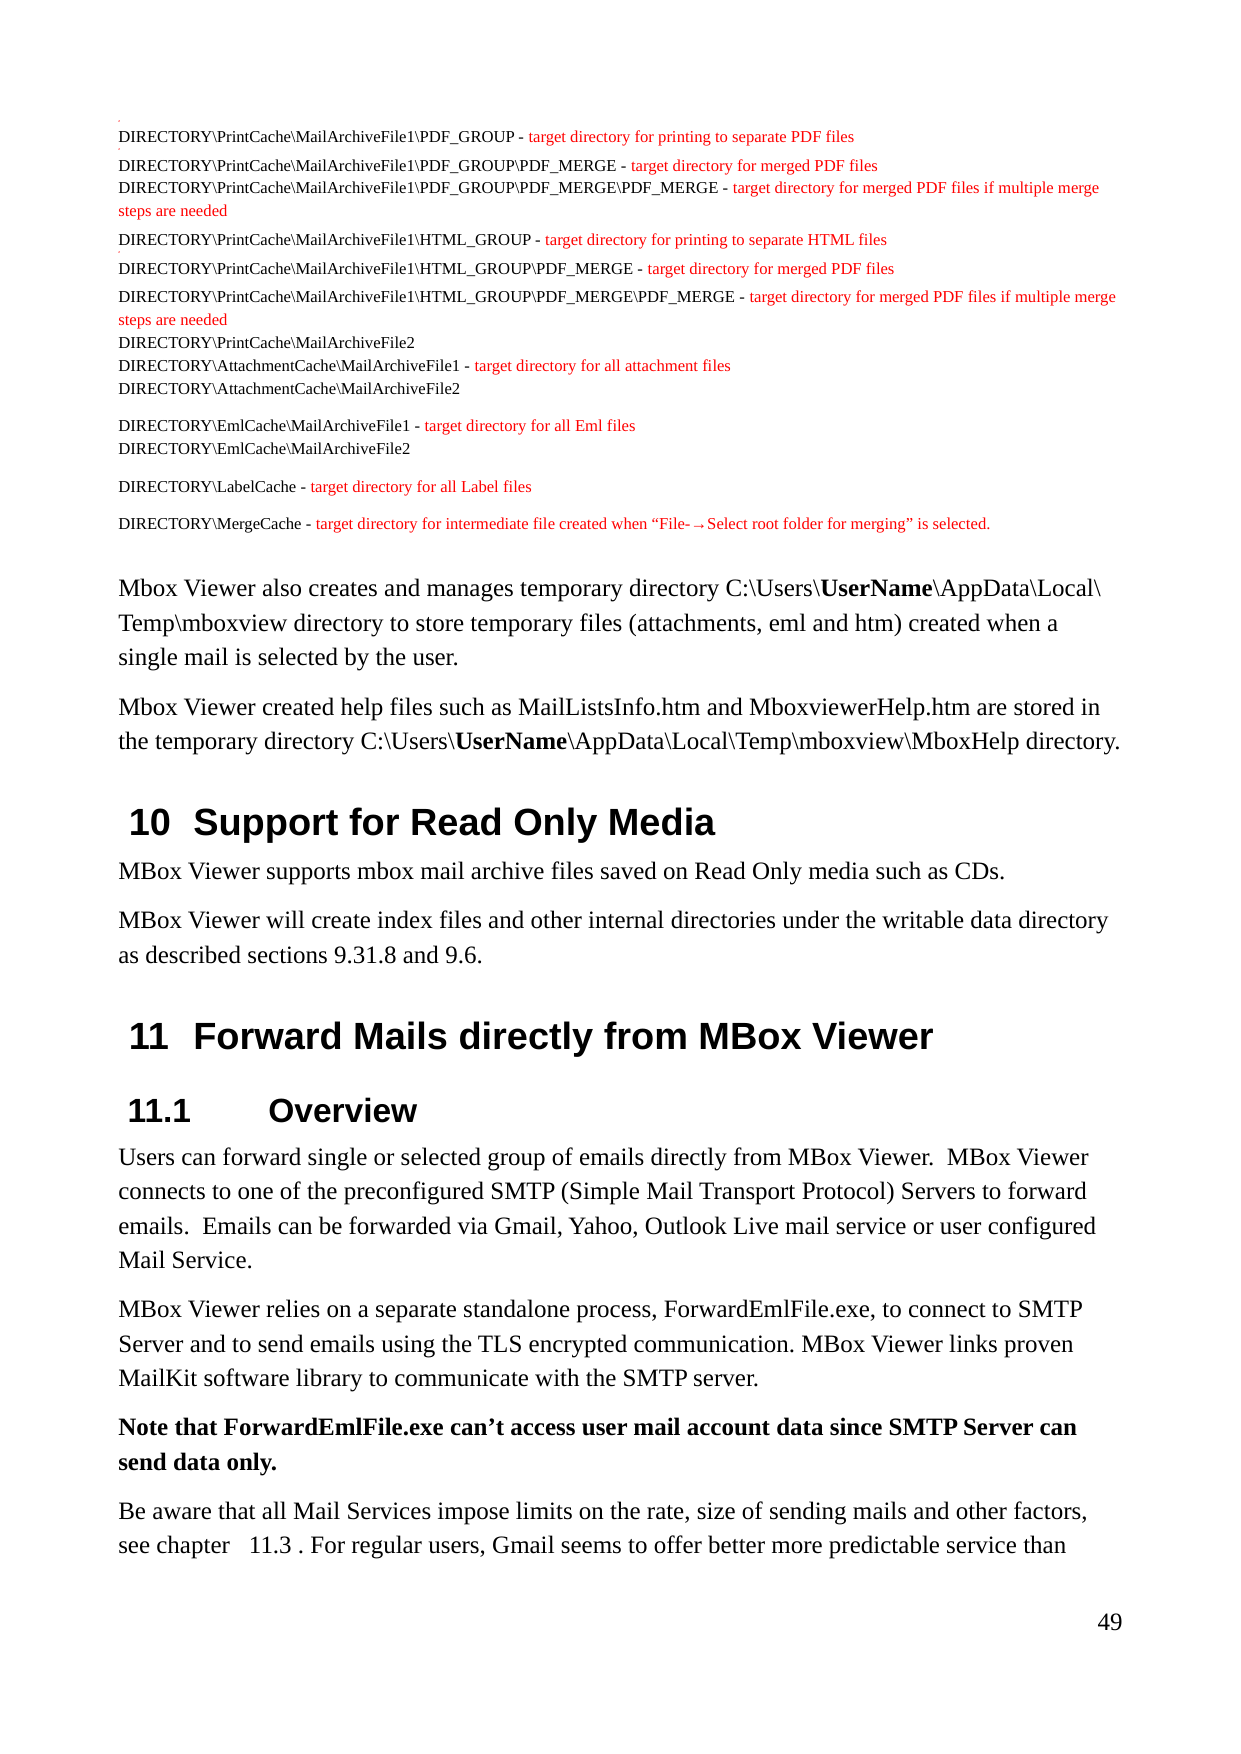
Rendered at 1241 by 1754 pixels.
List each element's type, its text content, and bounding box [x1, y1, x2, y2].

text Users can forward single or selected group of emails directly from MBox Viewer. MBox Viewer connects to one of the preconfigured SMTP (Simple Mail Transport Protocol) Servers to forward emails. Emails can be forwarded via Gmail, Yahoo, Outlook Live mail service or user configured Mail Service. [118, 1142, 1122, 1274]
subtitle Overview [118, 1091, 1122, 1129]
subtitle Forward Mails directly from MBox Viewer [118, 1014, 1122, 1057]
text MBox Viewer relies on a separate standalone process, ForwardEmlFile.exe, to connect to SMTP Server and to send emails using the TLS encrypted communication. MBox Viewer links proven MailKit software library to communicate with the SMTP server. [118, 1294, 1122, 1392]
text DIRECTORY\EmlCache\MailArchiveFile1 - target directory for all Eml files DIRECTORY\EmlCache\MailArchiveFile2 [118, 416, 1122, 458]
text Be aware that all Mail Services impose limits on the rate, size of sending mails and other factors, see chapter 11.3. For regular users, Gmail seems to offer better more predictable service than [118, 1496, 1122, 1559]
subtitle Support for Read Only Media [118, 800, 1122, 844]
text MBox Viewer supports mbox mail archive files saved on Read Only media such as CDs. [118, 856, 1122, 885]
text Mbox Viewer created help files such as MailListsInfo.htm and MboxviewerHelp.htm are stored in the temporary directory C:\Users\UserName\AppData\Local\Temp\mboxview\MboxHelp directory. [118, 692, 1122, 755]
text z DIRECTORY\PrintCache\MailArchiveFile1\PDF_GROUP - target directory for printing to separate PDF files z DIRECTORY\PrintCache\MailArchiveFile1\PDF_GROUP\PDF_MERGE - target directory for merged PDF files DIRECTORY\PrintCache\MailArchiveFile1\PDF_GROUP\PDF_MERGE\PDF_MERGE - target directory for merged PDF files if multiple merge steps are needed DIRECTORY\PrintCache\MailArchiveFile1\HTML_GROUP - target directory for printing to separate HTML files z DIRECTORY\PrintCache\MailArchiveFile1\HTML_GROUP\PDF_MERGE - target directory for merged PDF files DIRECTORY\PrintCache\MailArchiveFile1\HTML_GROUP\PDF_MERGE\PDF_MERGE - target directory for merged PDF files if multiple merge steps are needed DIRECTORY\PrintCache\MailArchiveFile2 DIRECTORY\AttachmentCache\MailArchiveFile1 - target directory for all attachment files DIRECTORY\AttachmentCache\MailArchiveFile2 [118, 118, 1122, 398]
text MBox Viewer will create index files and other internal directories under the writable data directory as described sections 9.31.8 and 9.6. [118, 905, 1122, 968]
text DIRECTORY\MergeCache - target directory for intermediate file created when “File-→Select root folder for merging” is selected. Mbox Viewer also creates and manages temporary directory C:\Users\UserName\AppData\Local\Temp\mboxview directory to store temporary files (attachments, eml and htm) created when a single mail is selected by the user. [118, 514, 1122, 671]
text DIRECTORY\LabelCache - target directory for all Label files [118, 477, 1122, 496]
text Note that ForwardEmlFile.exe can’t access user mail account data since SMTP Server can send data only. [118, 1412, 1122, 1476]
